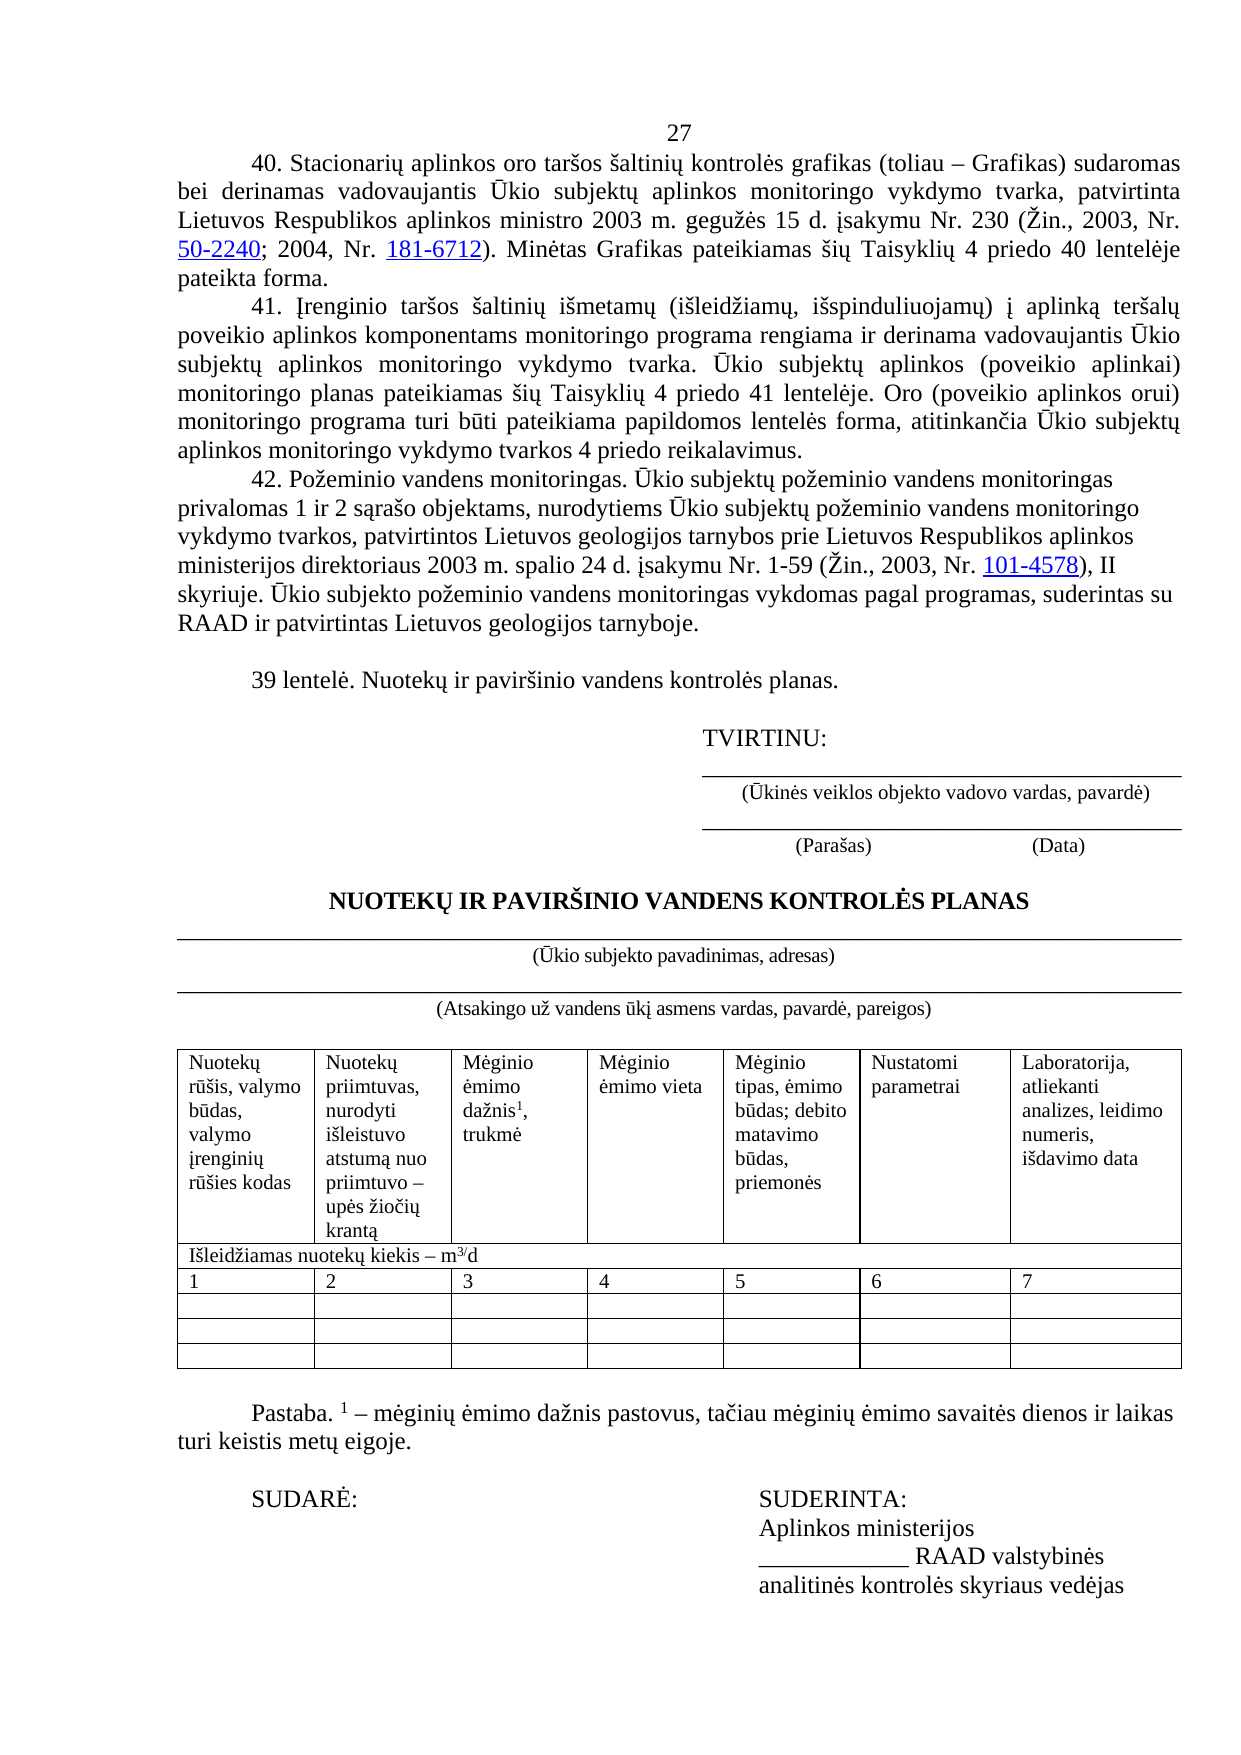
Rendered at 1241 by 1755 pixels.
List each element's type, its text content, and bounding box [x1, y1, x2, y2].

table_cell [452, 1319, 587, 1343]
text analitinės kontrolės skyriaus vedėjas [177, 1570, 1181, 1599]
text SUDARĖ: SUDERINTA: [177, 1484, 1181, 1513]
table_cell [588, 1319, 723, 1343]
table_cell 2 [315, 1269, 451, 1293]
text (Ūkinės veiklos objekto vadovo vardas, pavardė) [177, 780, 1181, 804]
text (Parašas) (Data) [177, 833, 1181, 857]
table_header Mėginio tipas, ėmimo būdas; debito matavimo būdas, priemonės [724, 1050, 859, 1242]
text 39 lentelė. Nuotekų ir paviršinio vandens kontrolės planas. [177, 665, 1181, 694]
table_cell [452, 1344, 587, 1368]
table_cell 1 [178, 1269, 314, 1293]
table_cell 7 [1011, 1269, 1181, 1293]
table_cell [1011, 1319, 1181, 1343]
text Pastaba. 1 – mėginių ėmimo dažnis pastovus, tačiau mėginių ėmimo savaitės dienos ir laikas turi keistis metų eigoje. [177, 1398, 1181, 1455]
table_header Nuotekų rūšis, valymo būdas, valymo įrenginių rūšies kodas [178, 1050, 314, 1242]
table_cell [315, 1319, 451, 1343]
table_cell [588, 1344, 723, 1368]
table_header Nuotekų priimtuvas, nurodyti išleistuvo atstumą nuo priimtuvo – upės žiočių krantą [315, 1050, 451, 1242]
table_cell [1011, 1344, 1181, 1368]
table_cell Išleidžiamas nuotekų kiekis – m3/d [178, 1244, 1181, 1267]
table_cell 5 [724, 1269, 859, 1293]
table_cell [724, 1344, 859, 1368]
table_cell [315, 1294, 451, 1318]
text TVIRTINU: [177, 723, 1181, 751]
table_cell 4 [588, 1269, 723, 1293]
table_header Nustatomi parametrai [861, 1050, 1010, 1242]
text ____________ RAAD valstybinės [177, 1541, 1181, 1570]
table_cell [861, 1294, 1010, 1318]
table_cell [724, 1294, 859, 1318]
table_cell [178, 1344, 314, 1368]
table_header Laboratorija, atliekanti analizes, leidimo numeris, išdavimo data [1011, 1050, 1181, 1242]
table_cell 6 [861, 1269, 1010, 1293]
text 40. Stacionarių aplinkos oro taršos šaltinių kontrolės grafikas (toliau – Grafikas) sudaromas bei derinamas vadovaujantis Ūkio subjektų aplinkos monitoringo vykdymo tvarka, patvirtinta Lietuvos Respublikos aplinkos ministro 2003 m. gegužės 15 d. įsakymu Nr. 230 (Žin., 2003, Nr. 50-2240; 2004, Nr. 181-6712). Minėtas Grafikas pateikiamas šių Taisyklių 4 priedo 40 lentelėje pateikta forma. [177, 148, 1181, 291]
text 42. Požeminio vandens monitoringas. Ūkio subjektų požeminio vandens monitoringas privalomas 1 ir 2 sąrašo objektams, nurodytiems Ūkio subjektų požeminio vandens monitoringo vykdymo tvarkos, patvirtintos Lietuvos geologijos tarnybos prie Lietuvos Respublikos aplinkos ministerijos direktoriaus 2003 m. spalio 24 d. įsakymu Nr. 1-59 (Žin., 2003, Nr. 101-4578), II skyriuje. Ūkio subjekto požeminio vandens monitoringas vykdomas pagal programas, suderintas su RAAD ir patvirtintas Lietuvos geologijos tarnyboje. [177, 464, 1181, 636]
table_cell [315, 1344, 451, 1368]
table_header Mėginio ėmimo dažnis1, trukmė [452, 1050, 587, 1242]
table_cell [1011, 1294, 1181, 1318]
text Aplinkos ministerijos [177, 1513, 1181, 1541]
table_header Mėginio ėmimo vieta [588, 1050, 723, 1242]
table_cell 3 [452, 1269, 587, 1293]
text (Ūkio subjekto pavadinimas, adresas) [177, 943, 1181, 967]
table_cell [861, 1344, 1010, 1368]
text 41. Įrenginio taršos šaltinių išmetamų (išleidžiamų, išspinduliuojamų) į aplinką teršalų poveikio aplinkos komponentams monitoringo programa rengiama ir derinama vadovaujantis Ūkio subjektų aplinkos monitoringo vykdymo tvarka. Ūkio subjektų aplinkos (poveikio aplinkai) monitoringo planas pateikiamas šių Taisyklių 4 priedo 41 lentelėje. Oro (poveikio aplinkos orui) monitoringo programa turi būti pateikiama papildomos lentelės forma, atitinkančia Ūkio subjektų aplinkos monitoringo vykdymo tvarkos 4 priedo reikalavimus. [177, 291, 1181, 464]
text NUOTEKŲ IR PAVIRŠINIO VANDENS KONTROLĖS PLANAS [177, 886, 1181, 914]
text (Atsakingo už vandens ūkį asmens vardas, pavardė, pareigos) [177, 996, 1181, 1020]
table_cell [178, 1294, 314, 1318]
table_cell [724, 1319, 859, 1343]
table_cell [588, 1294, 723, 1318]
table_cell [178, 1319, 314, 1343]
table_cell [861, 1319, 1010, 1343]
table_cell [452, 1294, 587, 1318]
